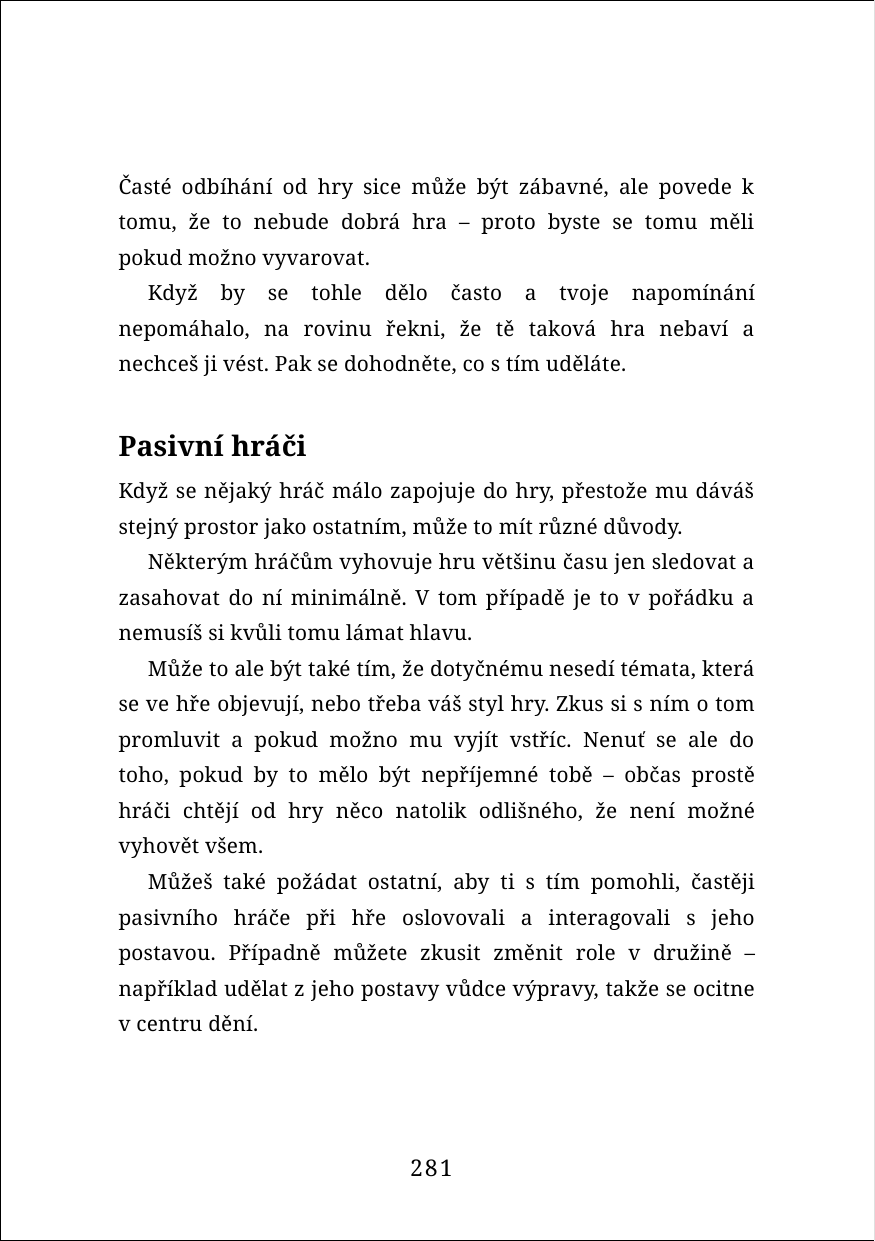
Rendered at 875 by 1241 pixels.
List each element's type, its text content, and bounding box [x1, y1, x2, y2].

subtitle Pasivní hráči [118, 426, 756, 464]
text Když se nějaký hráč málo zapojuje do hry, přestože mu dáváš stejný prostor jako ostatním, může to mít různé důvody. Některým hráčům vyhovuje hru většinu času jen sledovat a zasahovat do ní minimálně. V tom případě je to v pořádku a nemusíš si kvůli tomu lámat hlavu. Může to ale být také tím, že dotyčnému nesedí témata, která se ve hře objevují, nebo třeba váš styl hry. Zkus si s ním o tom promluvit a pokud možno mu vyjít vstříc. Nenuť se ale do toho, pokud by to mělo být nepříjemné tobě – občas prostě hráči chtějí od hry něco natolik odlišného, že není možné vyhovět všem. Můžeš také požádat ostatní, aby ti s tím pomohli, častěji pasivního hráče při hře oslovovali a interagovali s jeho postavou. Případně můžete zkusit změnit role v družině – například udělat z jeho postavy vůdce výpravy, takže se ocitne v centru dění. [118, 476, 756, 1038]
text Časté odbíhání od hry sice může být zábavné, ale povede k tomu, že to nebude dobrá hra – proto byste se tomu měli pokud možno vyvarovat. Když by se tohle dělo často a tvoje napomínání nepomáhalo, na rovinu řekni, že tě taková hra nebaví a nechceš ji vést. Pak se dohodněte, co s tím uděláte. [118, 172, 756, 378]
